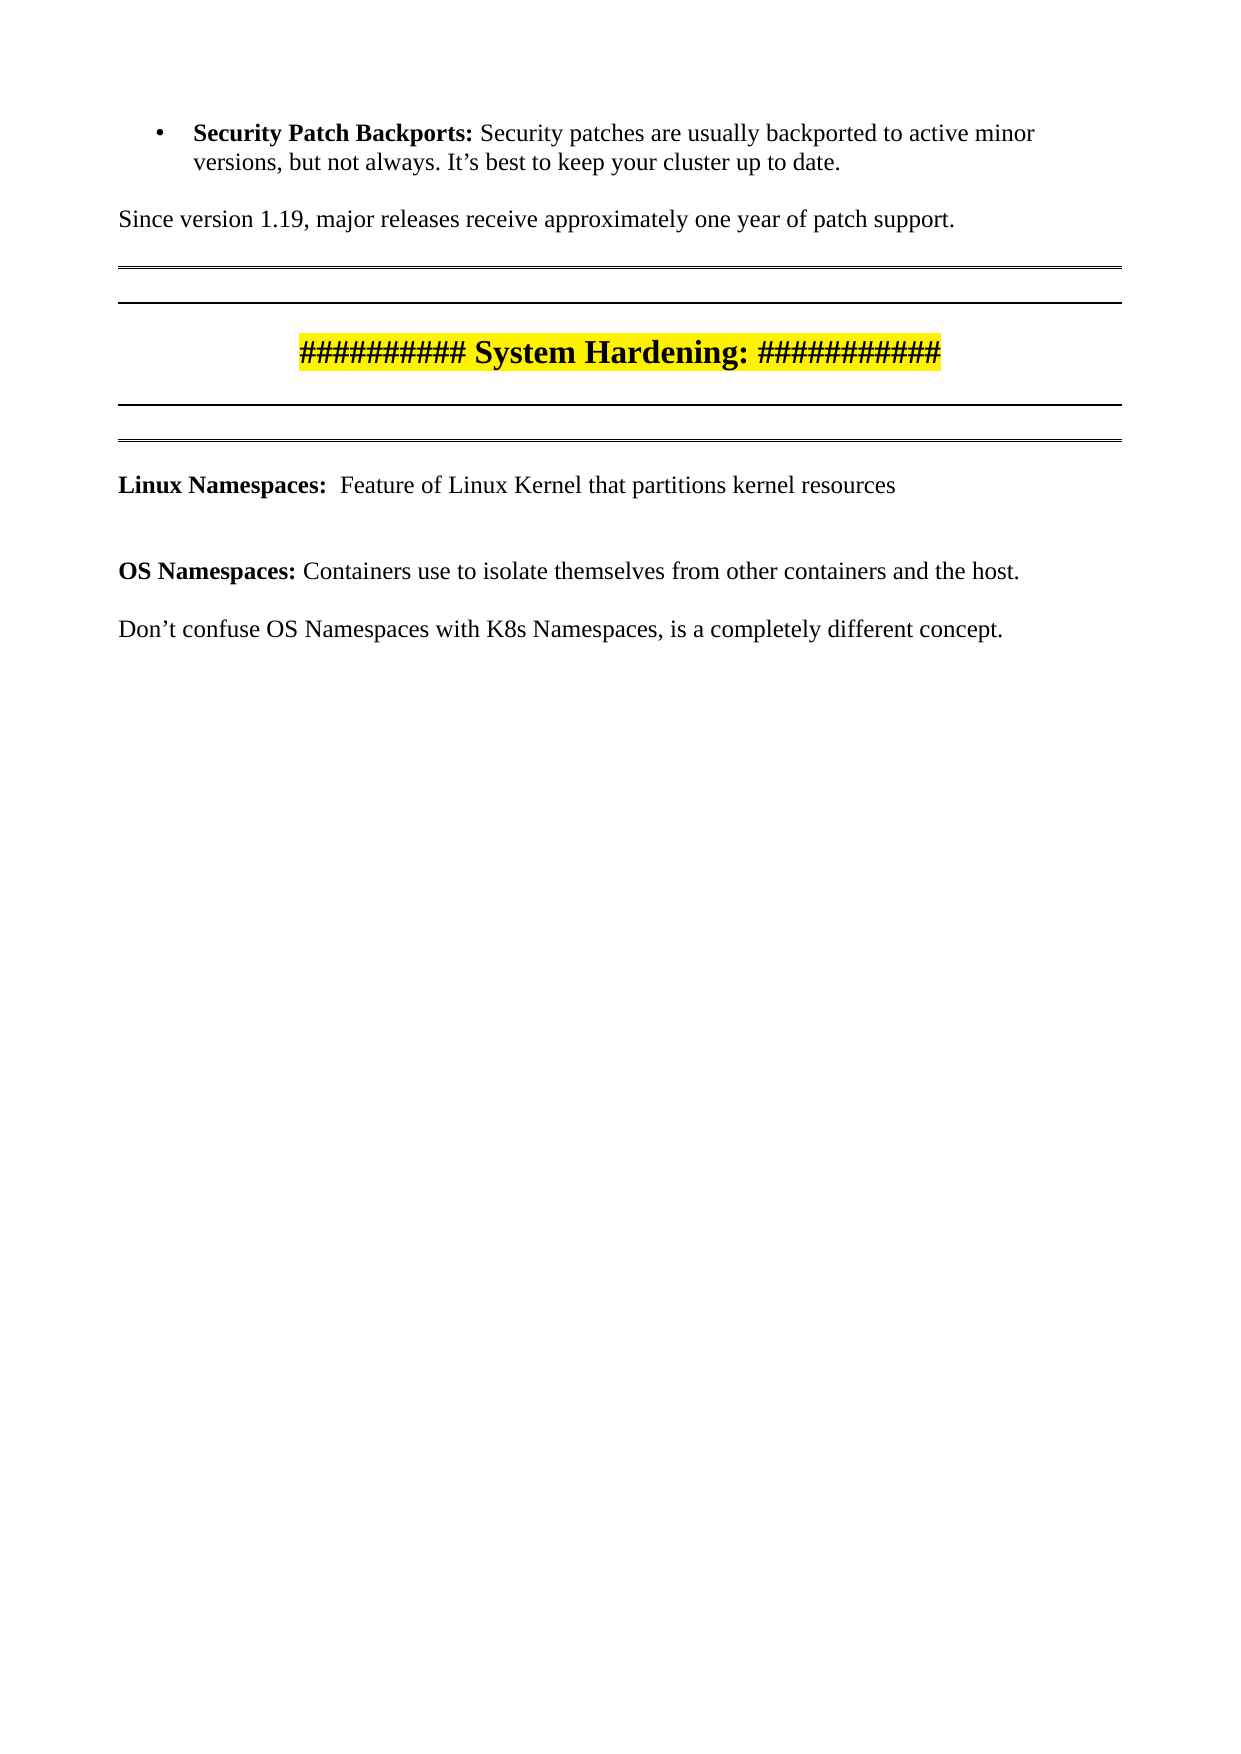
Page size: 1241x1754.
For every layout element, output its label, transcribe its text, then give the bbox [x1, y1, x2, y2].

text Since version 1.19, major releases receive approximately one year of patch support. [118, 204, 1122, 233]
text Linux Namespaces: Feature of Linux Kernel that partitions kernel resources [118, 470, 1122, 499]
text OS Namespaces: Containers use to isolate themselves from other containers and the host. [118, 556, 1122, 585]
list Security Patch Backports: Security patches are usually backported to active minor versions, but not always. It’s best to keep your cluster up to date. [156, 118, 1122, 176]
text Don’t confuse OS Namespaces with K8s Namespaces, is a completely different concept. [118, 614, 1122, 643]
text ########## System Hardening: ########### [118, 332, 1122, 371]
